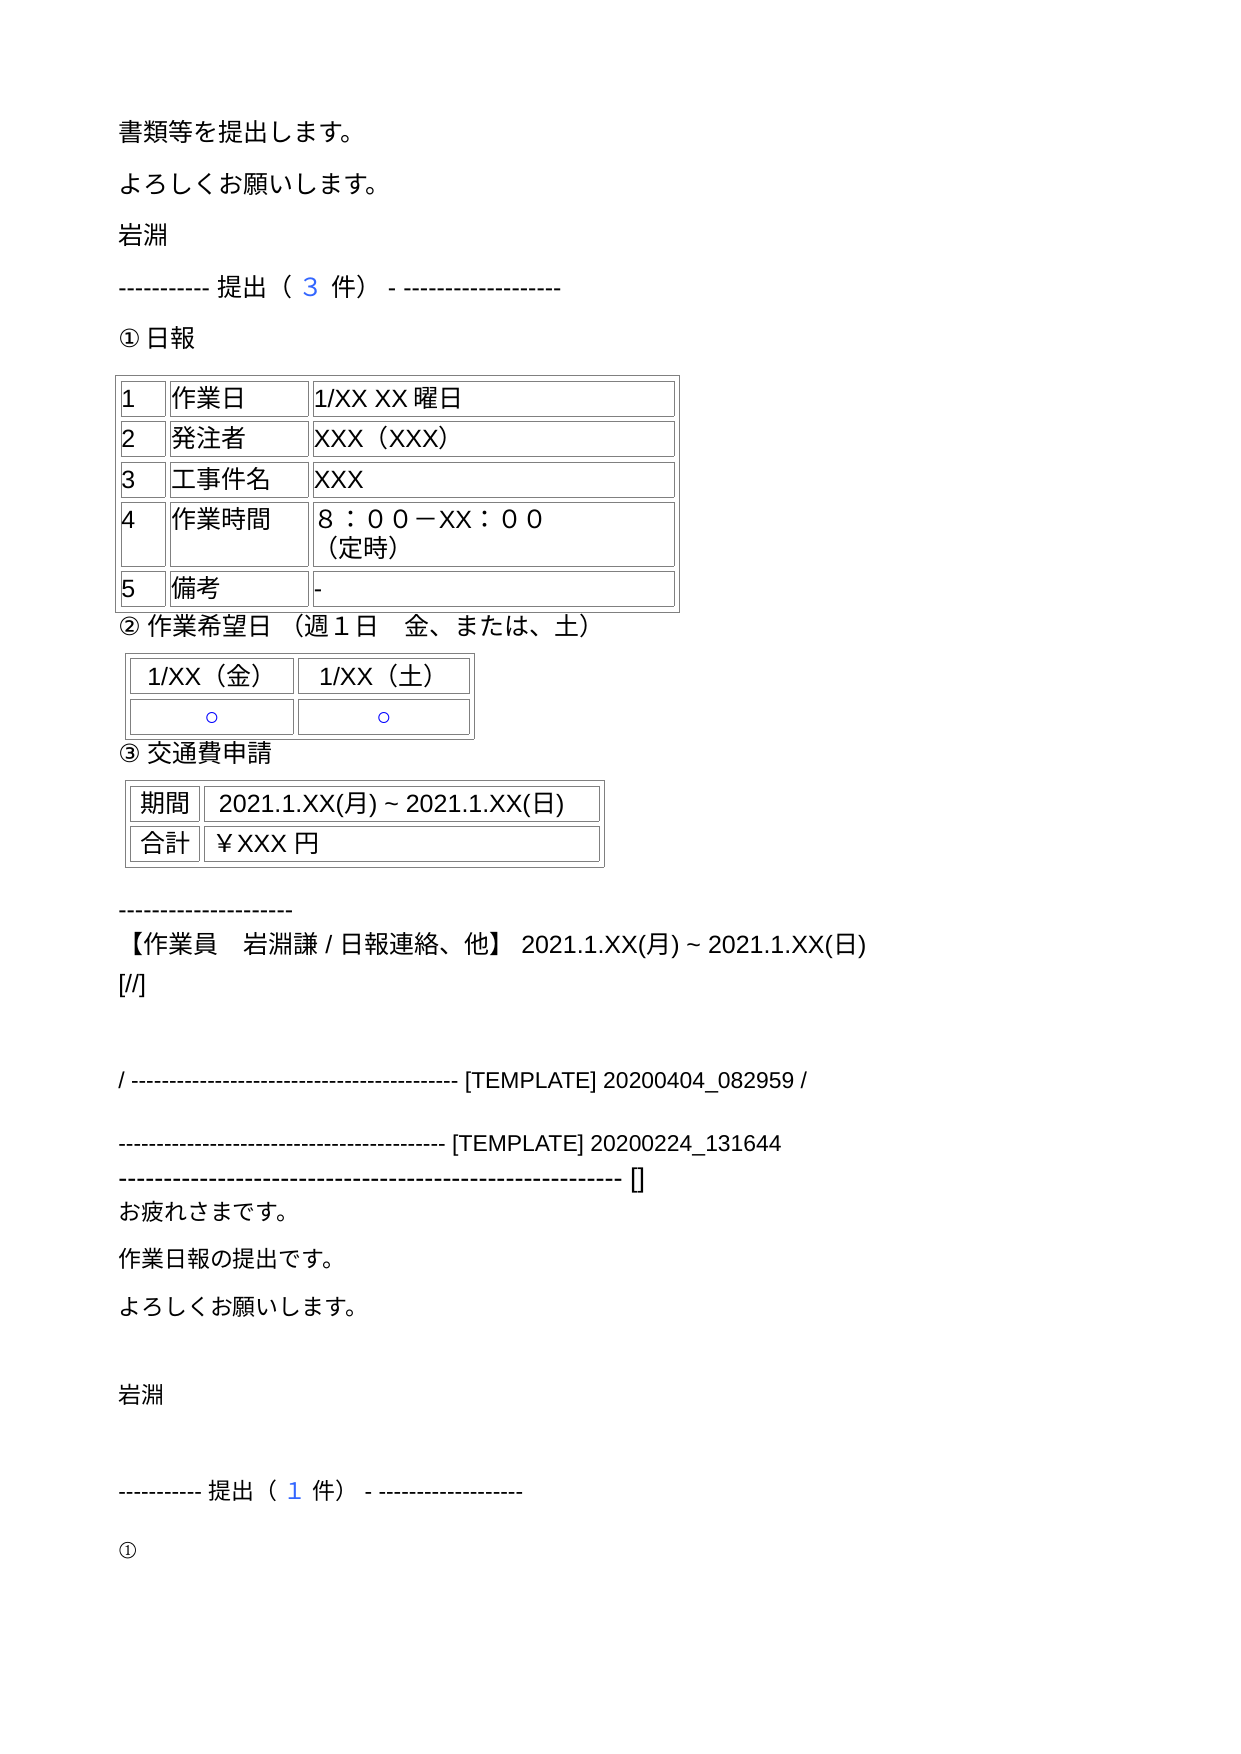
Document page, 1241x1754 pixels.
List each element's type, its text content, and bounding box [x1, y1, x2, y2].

text 作業日報の提出です。 [118, 1246, 1122, 1273]
table_cell 合計 [128, 821, 202, 861]
table_cell 備考 [168, 566, 310, 606]
table_cell 4 [118, 497, 168, 566]
text よろしくお願いします。 [118, 1293, 1122, 1320]
table_cell 2 [118, 416, 168, 456]
table_header 作業日 [168, 376, 310, 416]
text 【作業員 岩淵謙 / 日報連絡、他】 2021.1.XX(月) ~ 2021.1.XX(日) [118, 930, 1122, 959]
text ① [118, 1535, 1122, 1564]
text 書類等を提出します。 [118, 118, 1122, 147]
text --------------------- [118, 895, 1122, 924]
text 岩淵 [118, 221, 1122, 250]
text [//] [118, 969, 1122, 998]
table_cell - [310, 566, 677, 606]
table_cell XXX [310, 456, 677, 497]
table_header 期間 [128, 781, 202, 821]
table_header 1/XX（土） [296, 654, 471, 693]
table_header 1 [118, 376, 168, 416]
text ------------------------------------------- [TEMPLATE] 20200224_131644 [118, 1130, 1122, 1157]
table_header 1/XX（金） [128, 654, 296, 693]
table_cell ８：００－XX：００ （定時） [310, 497, 677, 566]
text ①日報 [118, 324, 1122, 353]
table_cell ￥XXX 円 [202, 821, 602, 861]
text / ------------------------------------------- [TEMPLATE] 20200404_082959 / [118, 1067, 1122, 1093]
text ----------- 提出（ １ 件） - ------------------- [118, 1470, 1122, 1506]
table_cell 工事件名 [168, 456, 310, 497]
text -------------------------------------------------------- [] [118, 1162, 1122, 1193]
table_cell 発注者 [168, 416, 310, 456]
text ② 作業希望日 （週１日 金、または、土） [118, 612, 1122, 640]
table_header 2021.1.XX(月) ~ 2021.1.XX(日) [202, 781, 602, 821]
table_cell 5 [118, 566, 168, 606]
text ----------- 提出（ ３ 件） - ------------------- [118, 272, 1122, 301]
text お疲れさまです。 [118, 1199, 1122, 1226]
table_cell ○ [296, 693, 471, 734]
text 岩淵 [118, 1382, 1122, 1408]
table_cell XXX（XXX） [310, 416, 677, 456]
text ③ 交通費申請 [118, 739, 1122, 768]
text よろしくお願いします。 [118, 169, 1122, 198]
table_cell 3 [118, 456, 168, 497]
table_cell - [314, 572, 674, 606]
table_header 1/XX XX曜日 [310, 376, 677, 416]
table_cell 作業時間 [168, 497, 310, 566]
table_cell ○ [128, 693, 296, 734]
